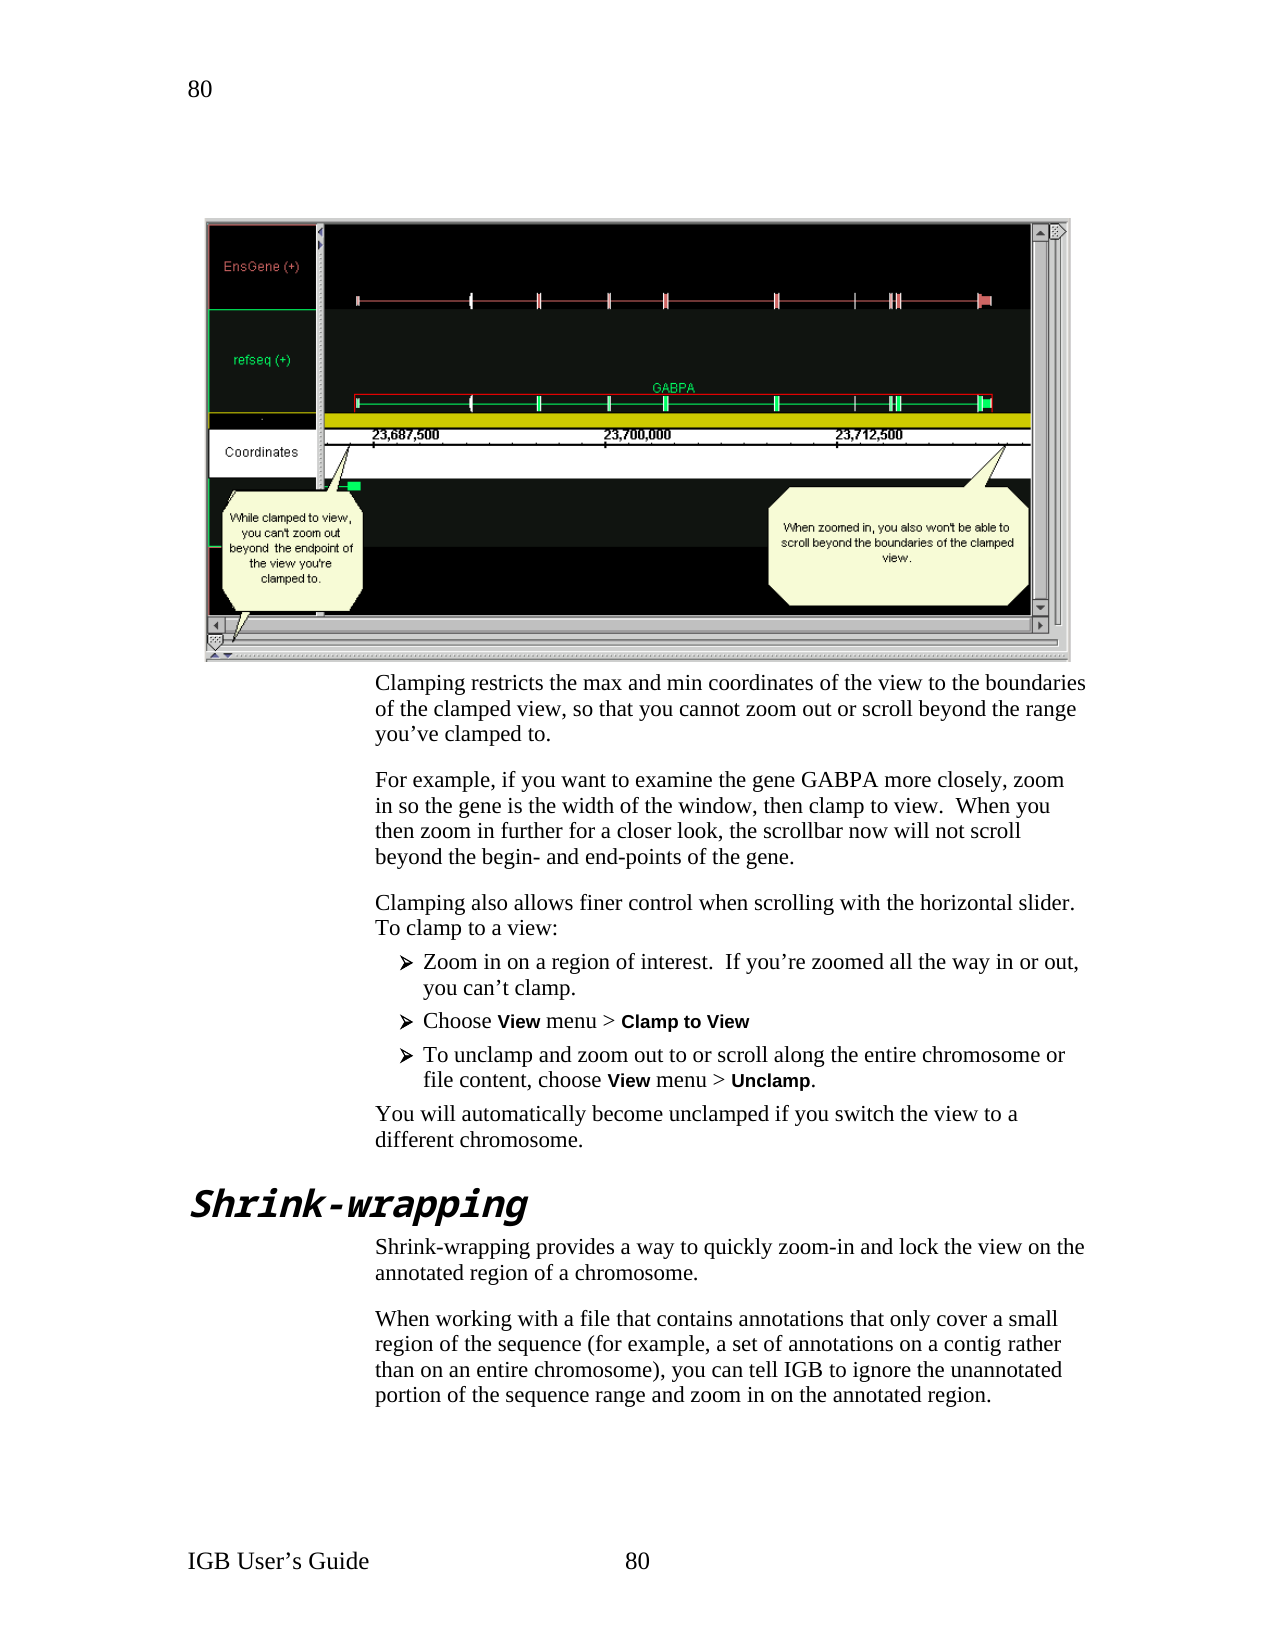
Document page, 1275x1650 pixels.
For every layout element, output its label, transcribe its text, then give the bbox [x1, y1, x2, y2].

text Clamping restricts the max and min coordinates of the view to the boundaries of the clamped view, so that you cannot zoom out or scroll beyond the range you’ve clamped to. [375, 670, 1087, 747]
list Choose View menu > Clamp to View [399, 1008, 1087, 1034]
text Shrink-wrapping provides a way to quickly zoom-in and lock the view on the annotated region of a chromosome. [375, 1234, 1087, 1285]
text [375, 196, 1087, 209]
picture [204, 218, 1071, 662]
text When working with a file that contains annotations that only cover a small region of the sequence (for example, a set of annotations on a contig rather than on an entire chromosome), you can tell IGB to ignore the unannotated portion of the sequence range and zoom in on the annotated region. [375, 1306, 1087, 1408]
list Zoom in on a region of interest. If you’re zoomed all the way in or out, you can’t clamp. [399, 949, 1087, 1000]
text You will automatically become unclamped if you switch the view to a different chromosome. [375, 1101, 1087, 1152]
list To unclamp and zoom out to or scroll along the entire chromosome or file content, choose View menu > Unclamp. [399, 1042, 1087, 1093]
text For example, if you want to examine the gene GABPA more closely, zoom in so the gene is the width of the window, then clamp to view. When you then zoom in further for a closer look, the scrollbar now will not scroll beyond the begin- and end-points of the gene. [375, 767, 1087, 869]
text Clamping also allows finer control when scrolling with the horizontal slider. To clamp to a view: [375, 890, 1087, 941]
subtitle Shrink-wrapping [187, 1177, 1087, 1228]
